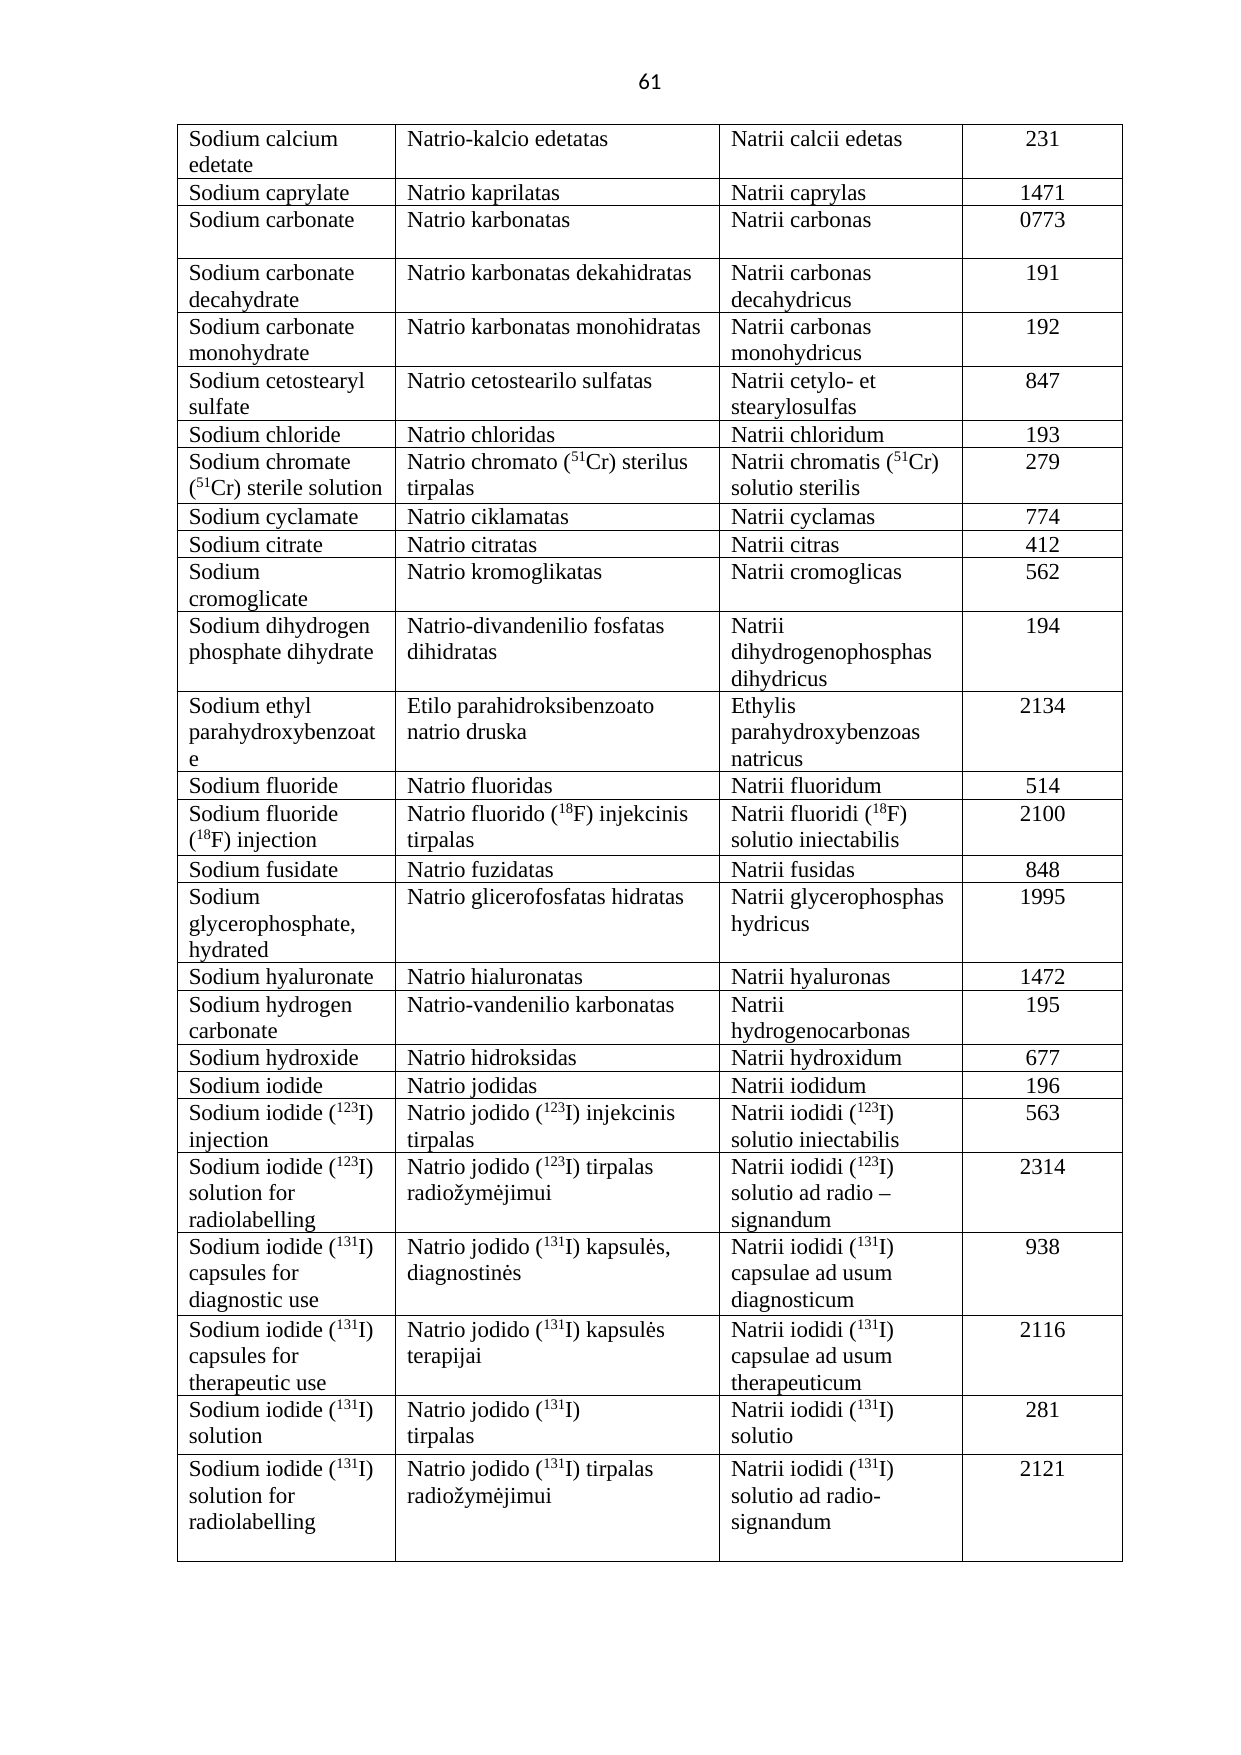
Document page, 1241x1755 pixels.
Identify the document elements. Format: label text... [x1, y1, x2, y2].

table_cell Natrio citratas [396, 531, 719, 557]
table_cell 231 [963, 125, 1122, 178]
table_cell Natrio kromoglikatas [396, 558, 719, 611]
table_cell 677 [963, 1045, 1122, 1071]
table_cell Natrii iodidum [720, 1072, 962, 1098]
table_cell Sodium iodide (123I) solution for radiolabelling [178, 1153, 395, 1232]
table_cell Natrio glicerofosfatas hidratas [396, 883, 719, 962]
table_cell 847 [963, 367, 1122, 419]
table_cell Sodium cromoglicate [178, 558, 395, 611]
table_cell Natrio jodido (123I) injekcinis tirpalas [396, 1099, 719, 1152]
table_cell Sodium cetostearyl sulfate [178, 367, 395, 419]
table_cell Natrio karbonatas dekahidratas [396, 259, 719, 312]
table_cell Natrii cyclamas [720, 504, 962, 530]
table_cell 192 [963, 313, 1122, 366]
table_cell Natrii iodidi (131I) solutio ad radio-signandum [720, 1455, 962, 1561]
table_cell Sodium fluoride [178, 772, 395, 798]
table_cell Natrio jodido (131I) tirpalas [396, 1396, 719, 1454]
table_cell Natrii iodidi (131I) capsulae ad usum diagnosticum [720, 1233, 962, 1315]
table_cell Natrio hialuronatas [396, 963, 719, 990]
table_cell Natrii caprylas [720, 179, 962, 205]
table_cell Sodium iodide (123I) injection [178, 1099, 395, 1152]
table_cell Natrio jodido (131I) kapsulės, diagnostinės [396, 1233, 719, 1315]
table_cell Natrii iodidi (131I) capsulae ad usum therapeuticum [720, 1316, 962, 1395]
table_cell 2116 [963, 1316, 1122, 1395]
table_cell Natrii hyaluronas [720, 963, 962, 990]
table_cell 279 [963, 448, 1122, 502]
table_cell Natrii fluoridum [720, 772, 962, 798]
table_cell Natrii hydrogenocarbonas [720, 991, 962, 1043]
table_cell Natrio fluoridas [396, 772, 719, 798]
table_cell Natrio jodido (123I) tirpalas radiožymėjimui [396, 1153, 719, 1232]
table_cell Natrii carbonas [720, 206, 962, 258]
table_cell Sodium caprylate [178, 179, 395, 205]
table_cell Natrio ciklamatas [396, 504, 719, 530]
table_cell 196 [963, 1072, 1122, 1098]
table_cell 774 [963, 504, 1122, 530]
table_cell Natrii citras [720, 531, 962, 557]
table_cell Sodium iodide (131I) capsules for diagnostic use [178, 1233, 395, 1315]
table_cell Natrio-vandenilio karbonatas [396, 991, 719, 1043]
table_cell 1995 [963, 883, 1122, 962]
table_cell 2100 [963, 800, 1122, 855]
table_cell Sodium iodide (131I) capsules for therapeutic use [178, 1316, 395, 1395]
table_cell Sodium chloride [178, 421, 395, 447]
table_cell Natrio kaprilatas [396, 179, 719, 205]
table_cell Sodium hyaluronate [178, 963, 395, 990]
table_cell Natrii fusidas [720, 856, 962, 882]
table_cell Sodium citrate [178, 531, 395, 557]
table_cell Sodium iodide (131I) solution [178, 1396, 395, 1454]
table_cell Natrio hidroksidas [396, 1045, 719, 1071]
table_cell Natrii fluoridi (18F) solutio iniectabilis [720, 800, 962, 855]
table_cell Natrio fuzidatas [396, 856, 719, 882]
table_cell 194 [963, 612, 1122, 691]
table_cell 1472 [963, 963, 1122, 990]
table_cell Natrio-kalcio edetatas [396, 125, 719, 178]
table_cell 281 [963, 1396, 1122, 1454]
table_cell Sodium hydrogen carbonate [178, 991, 395, 1043]
table_cell Natrii iodidi (131I) solutio [720, 1396, 962, 1454]
table_cell Sodium cyclamate [178, 504, 395, 530]
table_cell Natrio jodido (131I) tirpalas radiožymėjimui [396, 1455, 719, 1561]
table_cell 191 [963, 259, 1122, 312]
table_cell Natrio chromato (51Cr) sterilus tirpalas [396, 448, 719, 502]
table_cell Natrii calcii edetas [720, 125, 962, 178]
table_cell Natrii carbonas decahydricus [720, 259, 962, 312]
table_cell 514 [963, 772, 1122, 798]
table_cell Sodium fluoride (18F) injection [178, 800, 395, 855]
table_cell Sodium carbonate decahydrate [178, 259, 395, 312]
table_cell 193 [963, 421, 1122, 447]
table_cell Sodium ethyl parahydroxybenzoate [178, 692, 395, 771]
table_cell 2314 [963, 1153, 1122, 1232]
table_cell Sodium carbonate [178, 206, 395, 258]
table_cell Sodium calcium edetate [178, 125, 395, 178]
table_cell 1471 [963, 179, 1122, 205]
table_cell Sodium hydroxide [178, 1045, 395, 1071]
table_cell Natrii carbonas monohydricus [720, 313, 962, 366]
table_cell Sodium fusidate [178, 856, 395, 882]
table_cell Natrio jodidas [396, 1072, 719, 1098]
table_cell Natrii cromoglicas [720, 558, 962, 611]
table_cell Natrio jodido (131I) kapsulės terapijai [396, 1316, 719, 1395]
table_cell 2121 [963, 1455, 1122, 1561]
table_cell 562 [963, 558, 1122, 611]
table_cell 848 [963, 856, 1122, 882]
table_cell Natrii chromatis (51Cr) solutio sterilis [720, 448, 962, 502]
table_cell Sodium carbonate monohydrate [178, 313, 395, 366]
table_cell 563 [963, 1099, 1122, 1152]
table_cell Sodium chromate (51Cr) sterile solution [178, 448, 395, 502]
table_cell Sodium dihydrogen phosphate dihydrate [178, 612, 395, 691]
table_cell Natrii cetylo- et stearylosulfas [720, 367, 962, 419]
table_cell Natrio cetostearilo sulfatas [396, 367, 719, 419]
table_cell Sodium glycerophosphate, hydrated [178, 883, 395, 962]
table_cell 412 [963, 531, 1122, 557]
table_cell Natrii chloridum [720, 421, 962, 447]
table_cell 0773 [963, 206, 1122, 258]
table_cell Natrii iodidi (123I) solutio ad radio – signandum [720, 1153, 962, 1232]
table_cell Etilo parahidroksibenzoato natrio druska [396, 692, 719, 771]
table_cell Natrio chloridas [396, 421, 719, 447]
table_cell Natrii glycerophosphas hydricus [720, 883, 962, 962]
table_cell Sodium iodide [178, 1072, 395, 1098]
table_cell Natrio karbonatas [396, 206, 719, 258]
table_cell Natrio fluorido (18F) injekcinis tirpalas [396, 800, 719, 855]
table_cell 2134 [963, 692, 1122, 771]
table_cell Sodium iodide (131I) solution for radiolabelling [178, 1455, 395, 1561]
table_cell Ethylis parahydroxybenzoas natricus [720, 692, 962, 771]
table_cell Natrio karbonatas monohidratas [396, 313, 719, 366]
table_cell Natrii hydroxidum [720, 1045, 962, 1071]
table_cell Natrio-divandenilio fosfatas dihidratas [396, 612, 719, 691]
table_cell 938 [963, 1233, 1122, 1315]
table_cell Natrii dihydrogenophosphas dihydricus [720, 612, 962, 691]
table_cell 195 [963, 991, 1122, 1043]
table_cell Natrii iodidi (123I) solutio iniectabilis [720, 1099, 962, 1152]
